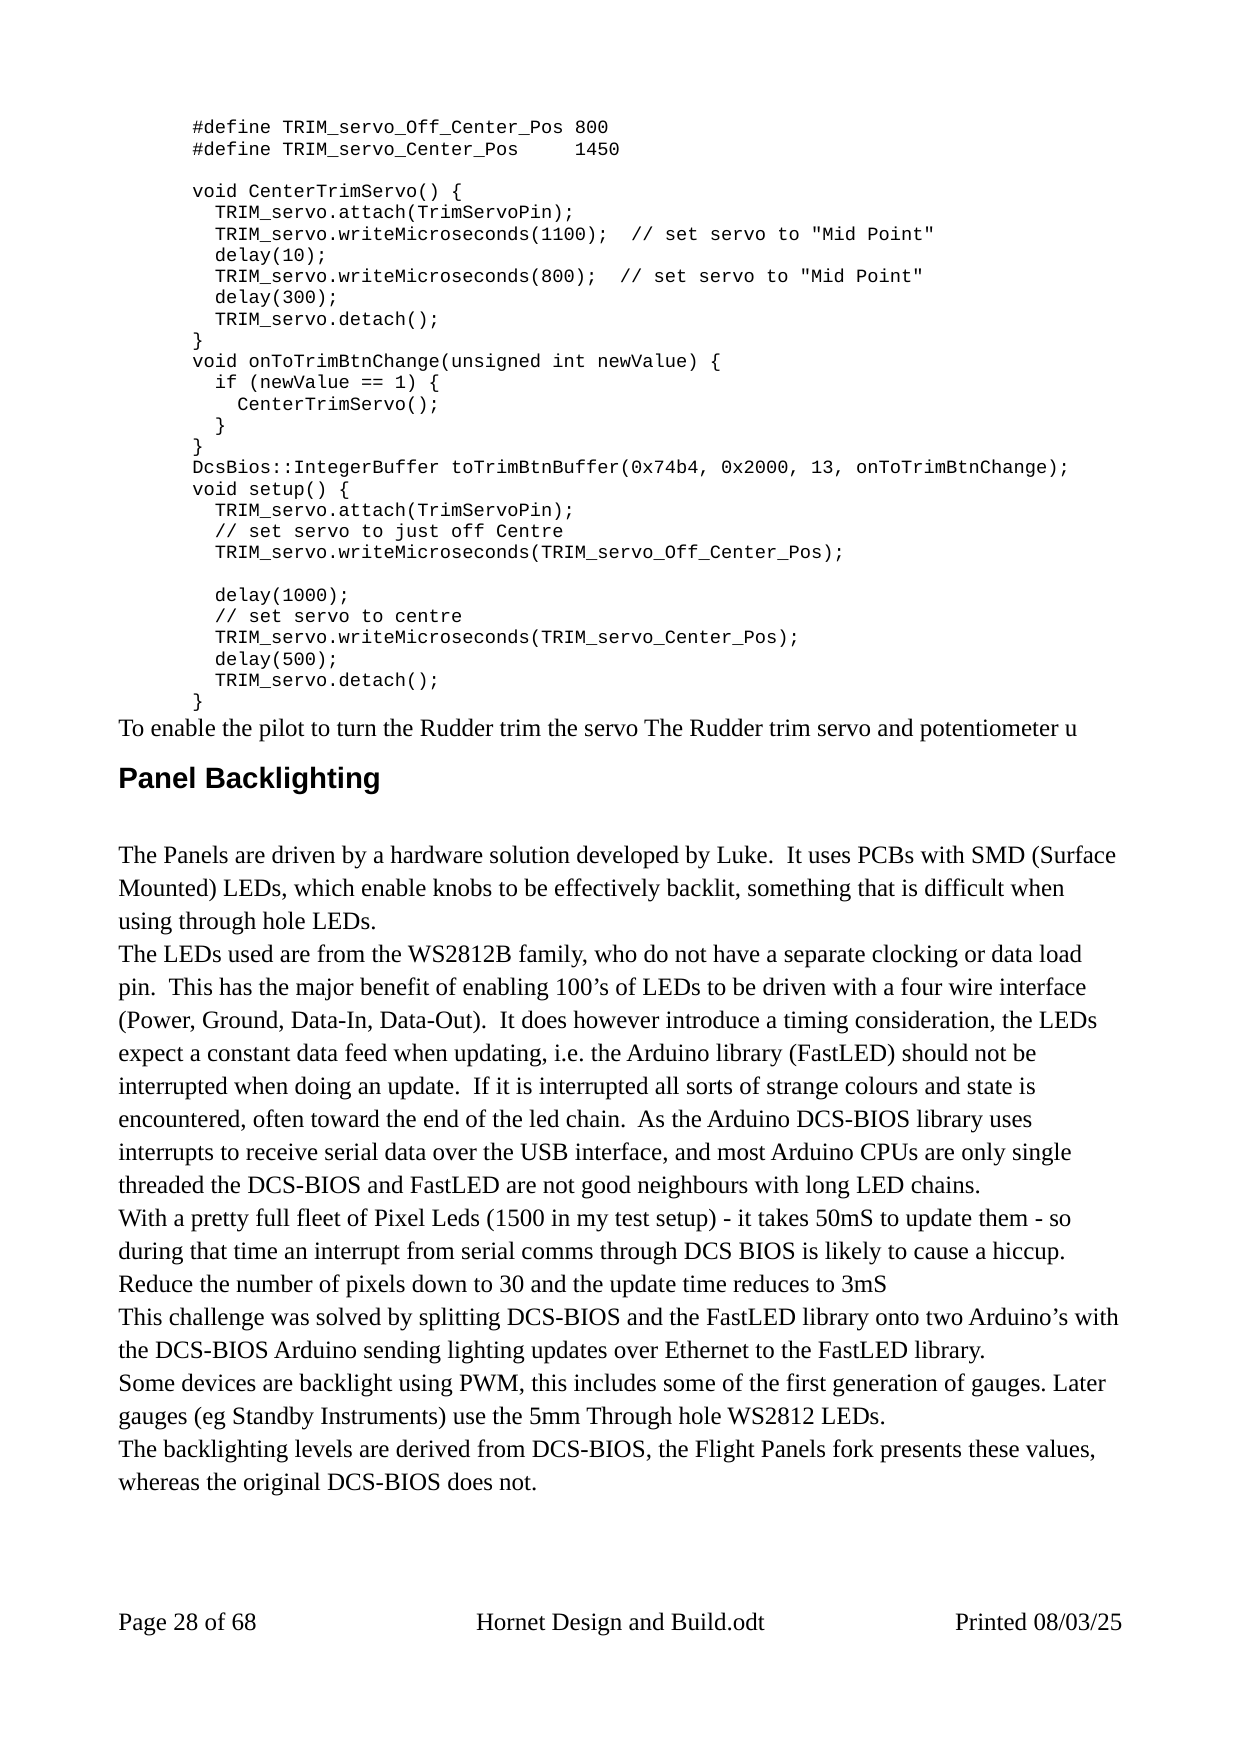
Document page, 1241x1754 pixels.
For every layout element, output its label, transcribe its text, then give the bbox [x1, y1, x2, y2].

text delay(1000); [192, 586, 1122, 607]
text // set servo to centre [192, 607, 1122, 628]
text The backlighting levels are derived from DCS-BIOS, the Flight Panels fork presents these values, whereas the original DCS-BIOS does not. [118, 1434, 1122, 1496]
text With a pretty full fleet of Pixel Leds (1500 in my test setup) - it takes 50mS to update them - so during that time an interrupt from serial comms through DCS BIOS is likely to cause a hiccup. Reduce the number of pixels down to 30 and the update time reduces to 3mS [118, 1203, 1122, 1298]
text TRIM_servo.detach(); [192, 309, 1122, 331]
text void CenterTrimServo() { [192, 182, 1122, 203]
text This challenge was solved by splitting DCS-BIOS and the FastLED library onto two Arduino’s with the DCS-BIOS Arduino sending lighting updates over Ethernet to the FastLED library. [118, 1302, 1122, 1364]
text delay(10); [192, 246, 1122, 267]
text TRIM_servo.attach(TrimServoPin); [192, 501, 1122, 522]
text #define TRIM_servo_Center_Pos 1450 [192, 139, 1122, 161]
text } [192, 416, 1122, 437]
text Some devices are backlight using PWM, this includes some of the first generation of gauges. Later gauges (eg Standby Instruments) use the 5mm Through hole WS2812 LEDs. [118, 1368, 1122, 1430]
text if (newValue == 1) { [192, 373, 1122, 394]
text To enable the pilot to turn the Rudder trim the servo The Rudder trim servo and potentiometer u [118, 713, 1122, 742]
text } [192, 331, 1122, 352]
text #define TRIM_servo_Off_Center_Pos 800 [192, 118, 1122, 139]
text TRIM_servo.writeMicroseconds(TRIM_servo_Off_Center_Pos); [192, 543, 1122, 564]
text // set servo to just off Centre [192, 522, 1122, 543]
text void setup() { [192, 479, 1122, 501]
subtitle Panel Backlighting [118, 761, 1122, 794]
text TRIM_servo.attach(TrimServoPin); [192, 203, 1122, 224]
text CenterTrimServo(); [192, 394, 1122, 416]
text TRIM_servo.writeMicroseconds(TRIM_servo_Center_Pos); [192, 628, 1122, 649]
text TRIM_servo.writeMicroseconds(1100); // set servo to "Mid Point" [192, 224, 1122, 246]
text } [192, 692, 1122, 713]
text } [192, 437, 1122, 458]
text delay(500); [192, 649, 1122, 671]
text DcsBios::IntegerBuffer toTrimBtnBuffer(0x74b4, 0x2000, 13, onToTrimBtnChange); [192, 458, 1122, 479]
text TRIM_servo.writeMicroseconds(800); // set servo to "Mid Point" [192, 267, 1122, 288]
text TRIM_servo.detach(); [192, 671, 1122, 692]
text void onToTrimBtnChange(unsigned int newValue) { [192, 352, 1122, 373]
text The LEDs used are from the WS2812B family, who do not have a separate clocking or data load pin. This has the major benefit of enabling 100’s of LEDs to be driven with a four wire interface (Power, Ground, Data-In, Data-Out). It does however introduce a timing consideration, the LEDs expect a constant data feed when updating, i.e. the Arduino library (FastLED) should not be interrupted when doing an update. If it is interrupted all sorts of strange colours and state is encountered, often toward the end of the led chain. As the Arduino DCS-BIOS library uses interrupts to receive serial data over the USB interface, and most Arduino CPUs are only single threaded the DCS-BIOS and FastLED are not good neighbours with long LED chains. [118, 939, 1122, 1199]
text delay(300); [192, 288, 1122, 309]
text The Panels are driven by a hardware solution developed by Luke. It uses PCBs with SMD (Surface Mounted) LEDs, which enable knobs to be effectively backlit, something that is difficult when using through hole LEDs. [118, 840, 1122, 935]
